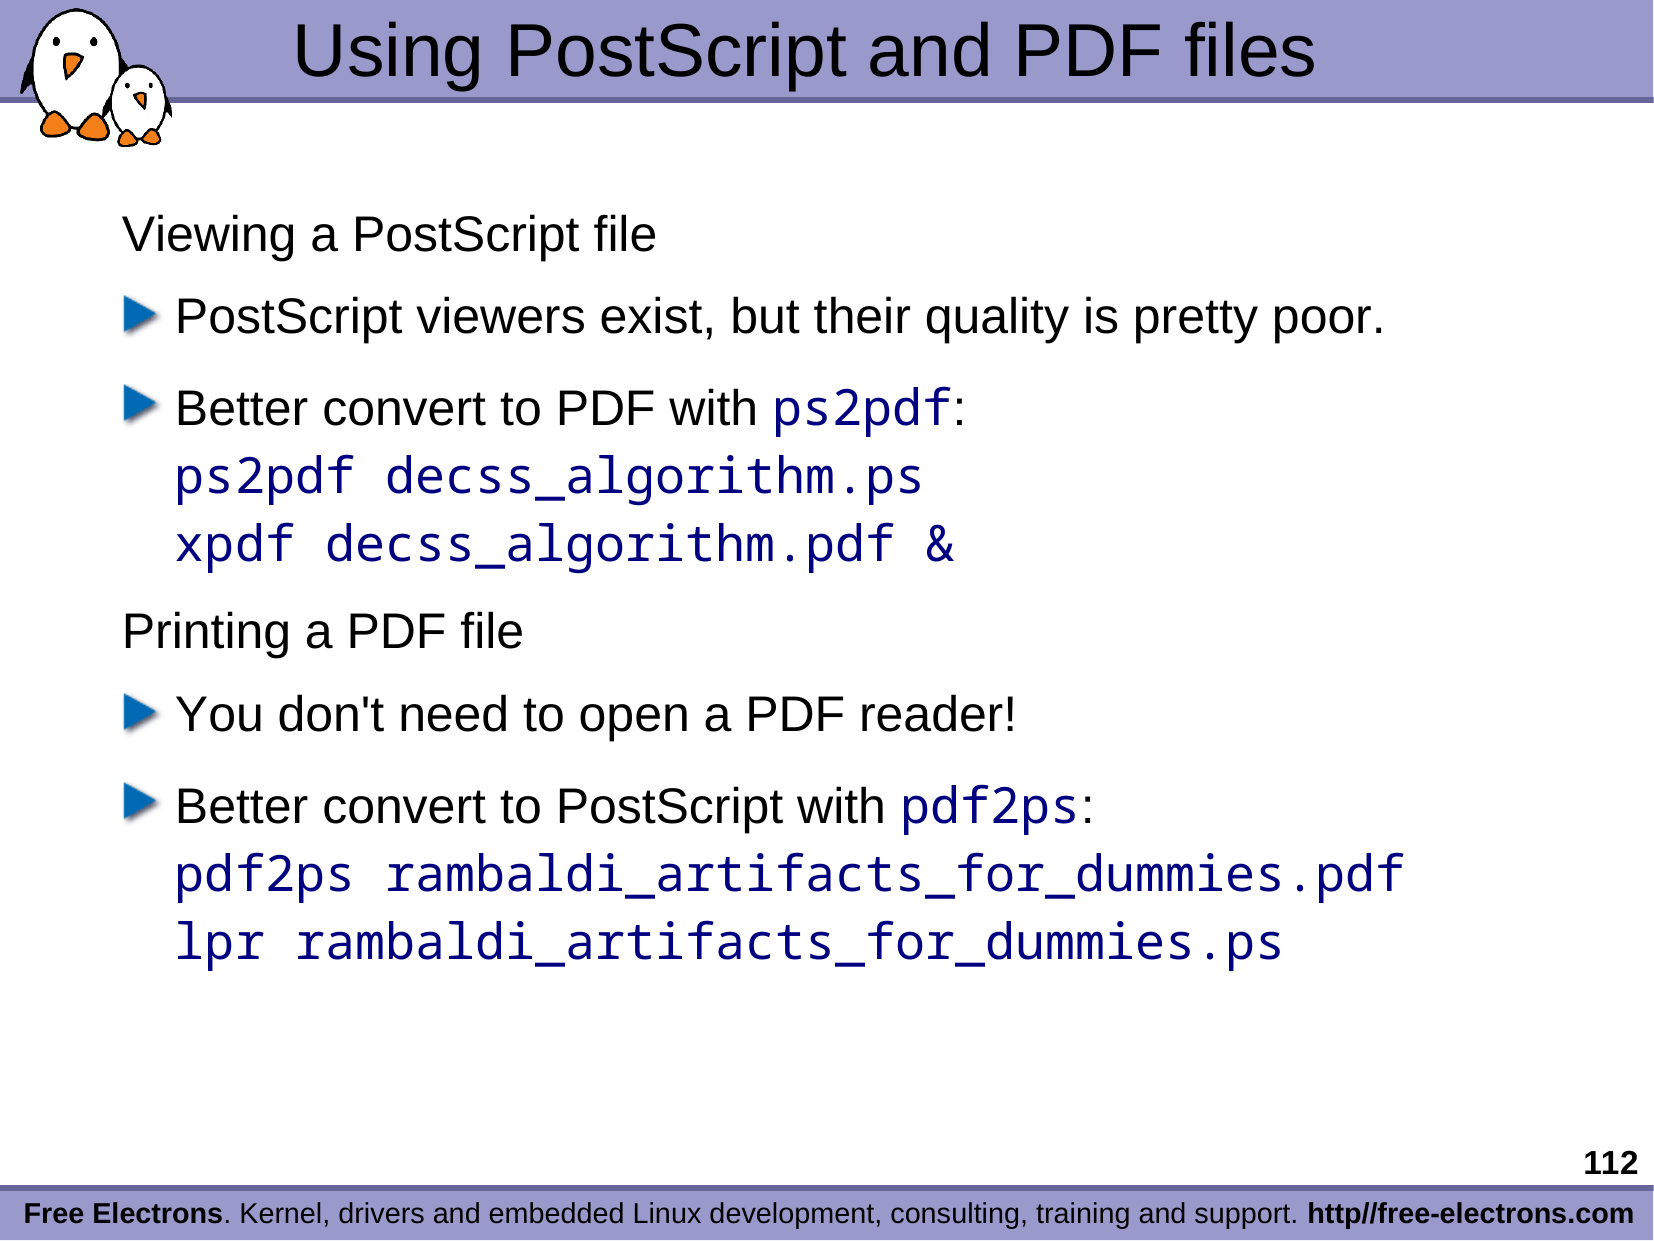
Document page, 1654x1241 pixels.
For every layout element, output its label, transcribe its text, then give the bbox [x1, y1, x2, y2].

list Viewing a PostScript file PostScript viewers exist, but their quality is pretty poor. Better convert to PDF with ps2pdf: ps2pdf decss_algorithm.ps xpdf decss_algorithm.pdf & Printing a PDF file You don't need to open a PDF reader! Better convert to PostScript with pdf2ps: pdf2ps rambaldi_artifacts_for_dummies.pdf lpr rambaldi_artifacts_for_dummies.ps [104, 205, 1517, 1056]
title Using PostScript and PDF files [60, 0, 1551, 101]
picture [20, 8, 172, 147]
